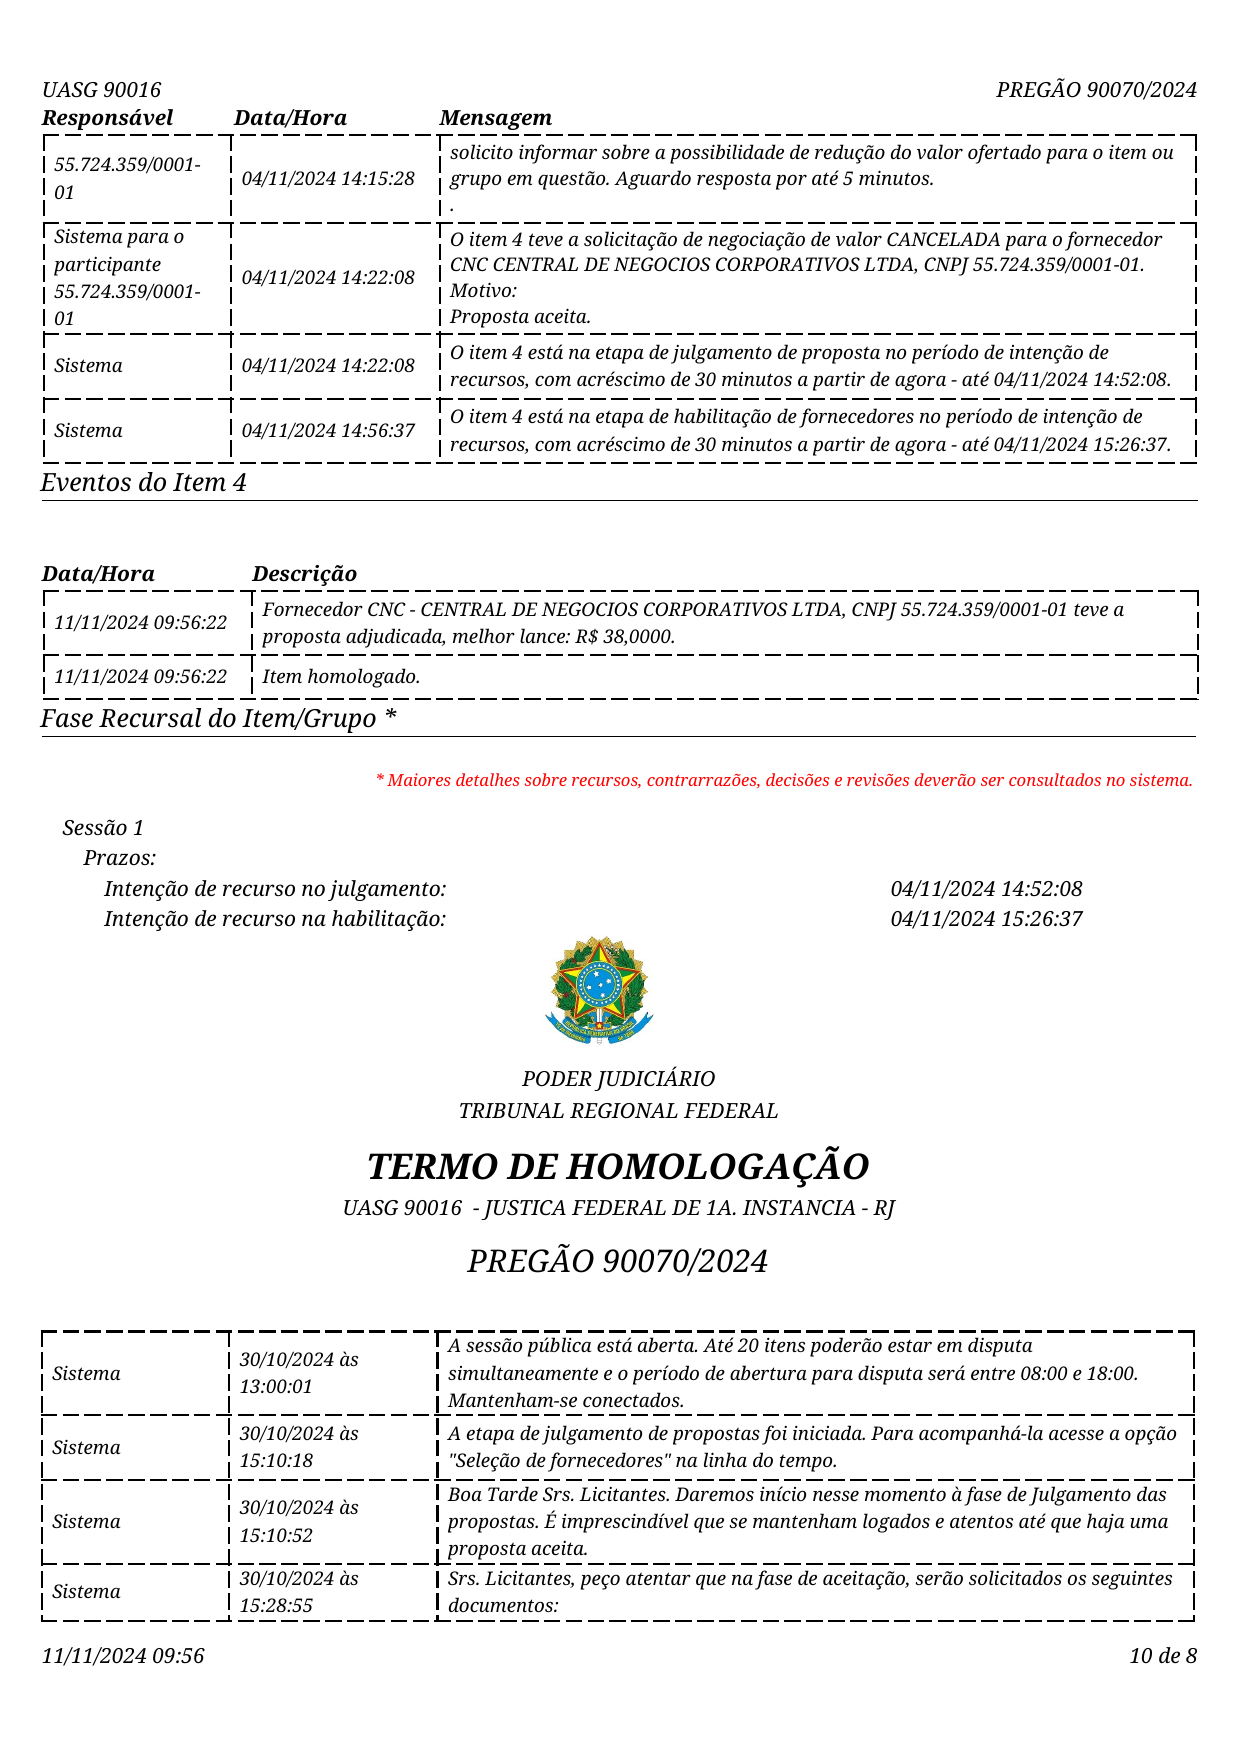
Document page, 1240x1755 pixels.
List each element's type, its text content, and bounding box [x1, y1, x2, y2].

table_cell 30/10/2024 às 15:10:18 [229, 1414, 437, 1479]
table_header 55.724.359/0001-01 [44, 134, 231, 222]
table_cell O item 4 teve a solicitação de negociação de valor CANCELADA para o fornecedor CNC CENTRAL DE NEGOCIOS CORPORATIVOS LTDA, CNPJ 55.724.359/0001-01. Motivo: Proposta aceita. [440, 222, 1196, 333]
text Eventos do Item 4 [40, 464, 1200, 498]
text UASG 90016 - JUSTICA FEDERAL DE 1A. INSTANCIA - RJ [42, 1193, 1198, 1222]
table_cell Intenção de recurso no julgamento: [63, 874, 518, 904]
table_header 04/11/2024 14:15:28 [231, 134, 439, 222]
table_cell Sistema [42, 1563, 229, 1619]
table_cell Boa Tarde Srs. Licitantes. Daremos início nesse momento à fase de Julgamento das propostas. É imprescindível que se mantenham logados e atentos até que haja uma proposta aceita. [438, 1479, 1194, 1563]
table_cell Sistema [42, 1479, 229, 1563]
table_cell Sistema [44, 398, 231, 462]
table_cell O item 4 está na etapa de habilitação de fornecedores no período de intenção de recursos, com acréscimo de 30 minutos a partir de agora - até 04/11/2024 15:26:37. [440, 398, 1196, 462]
table_cell 04/11/2024 14:56:37 [231, 398, 439, 462]
text TRIBUNAL REGIONAL FEDERAL [42, 1096, 1198, 1124]
table_cell 11/11/2024 09:56:22 [44, 654, 252, 698]
subtitle TERMO DE HOMOLOGAÇÃO [42, 1142, 1198, 1190]
table_cell 04/11/2024 14:22:08 [231, 333, 439, 397]
text Responsável Data/Hora Mensagem [42, 103, 1200, 132]
table_cell O item 4 está na etapa de julgamento de proposta no período de intenção de recursos, com acréscimo de 30 minutos a partir de agora - até 04/11/2024 14:52:08. [440, 333, 1196, 397]
table_header Sistema [42, 1330, 229, 1414]
text Fase Recursal do Item/Grupo * [40, 700, 1200, 734]
table_header [518, 813, 1085, 874]
table_header 30/10/2024 às 13:00:01 [229, 1330, 437, 1414]
table_cell 30/10/2024 às 15:10:52 [229, 1479, 437, 1563]
table_cell Srs. Licitantes, peço atentar que na fase de aceitação, serão solicitados os seguintes documentos: [438, 1563, 1194, 1619]
table_cell 04/11/2024 14:22:08 [231, 222, 439, 333]
text PODER JUDICIÁRIO [42, 1064, 1198, 1092]
table_header solicito informar sobre a possibilidade de redução do valor ofertado para o item ou grupo em questão. Aguardo resposta por até 5 minutos. . [440, 134, 1196, 222]
table_cell 04/11/2024 14:52:08 [518, 874, 1085, 904]
subtitle PREGÃO 90070/2024 [42, 1239, 1198, 1282]
table_cell A etapa de julgamento de propostas foi iniciada. Para acompanhá-la acesse a opção "Seleção de fornecedores" na linha do tempo. [438, 1414, 1194, 1479]
table_header 11/11/2024 09:56:22 [44, 590, 252, 654]
table_cell Sistema [44, 333, 231, 397]
table_cell 04/11/2024 15:26:37 [518, 904, 1085, 934]
table_cell Intenção de recurso na habilitação: [63, 904, 518, 934]
table_header Sessão 1 Prazos: [63, 813, 518, 874]
table_header Fornecedor CNC - CENTRAL DE NEGOCIOS CORPORATIVOS LTDA, CNPJ 55.724.359/0001-01 teve a proposta adjudicada, melhor lance: R$ 38,0000. [252, 590, 1198, 654]
text Data/Hora Descrição [42, 559, 1200, 587]
table_cell Item homologado. [252, 654, 1198, 698]
table_cell Sistema para o participante 55.724.359/0001-01 [44, 222, 231, 333]
table_cell 30/10/2024 às 15:28:55 [229, 1563, 437, 1619]
text * Maiores detalhes sobre recursos, contrarrazões, decisões e revisões deverão ser consultados no sistema. [42, 769, 1196, 792]
table_cell Sistema [42, 1414, 229, 1479]
table_header A sessão pública está aberta. Até 20 itens poderão estar em disputa simultaneamente e o período de abertura para disputa será entre 08:00 e 18:00. Mantenham-se conectados. [438, 1330, 1194, 1414]
